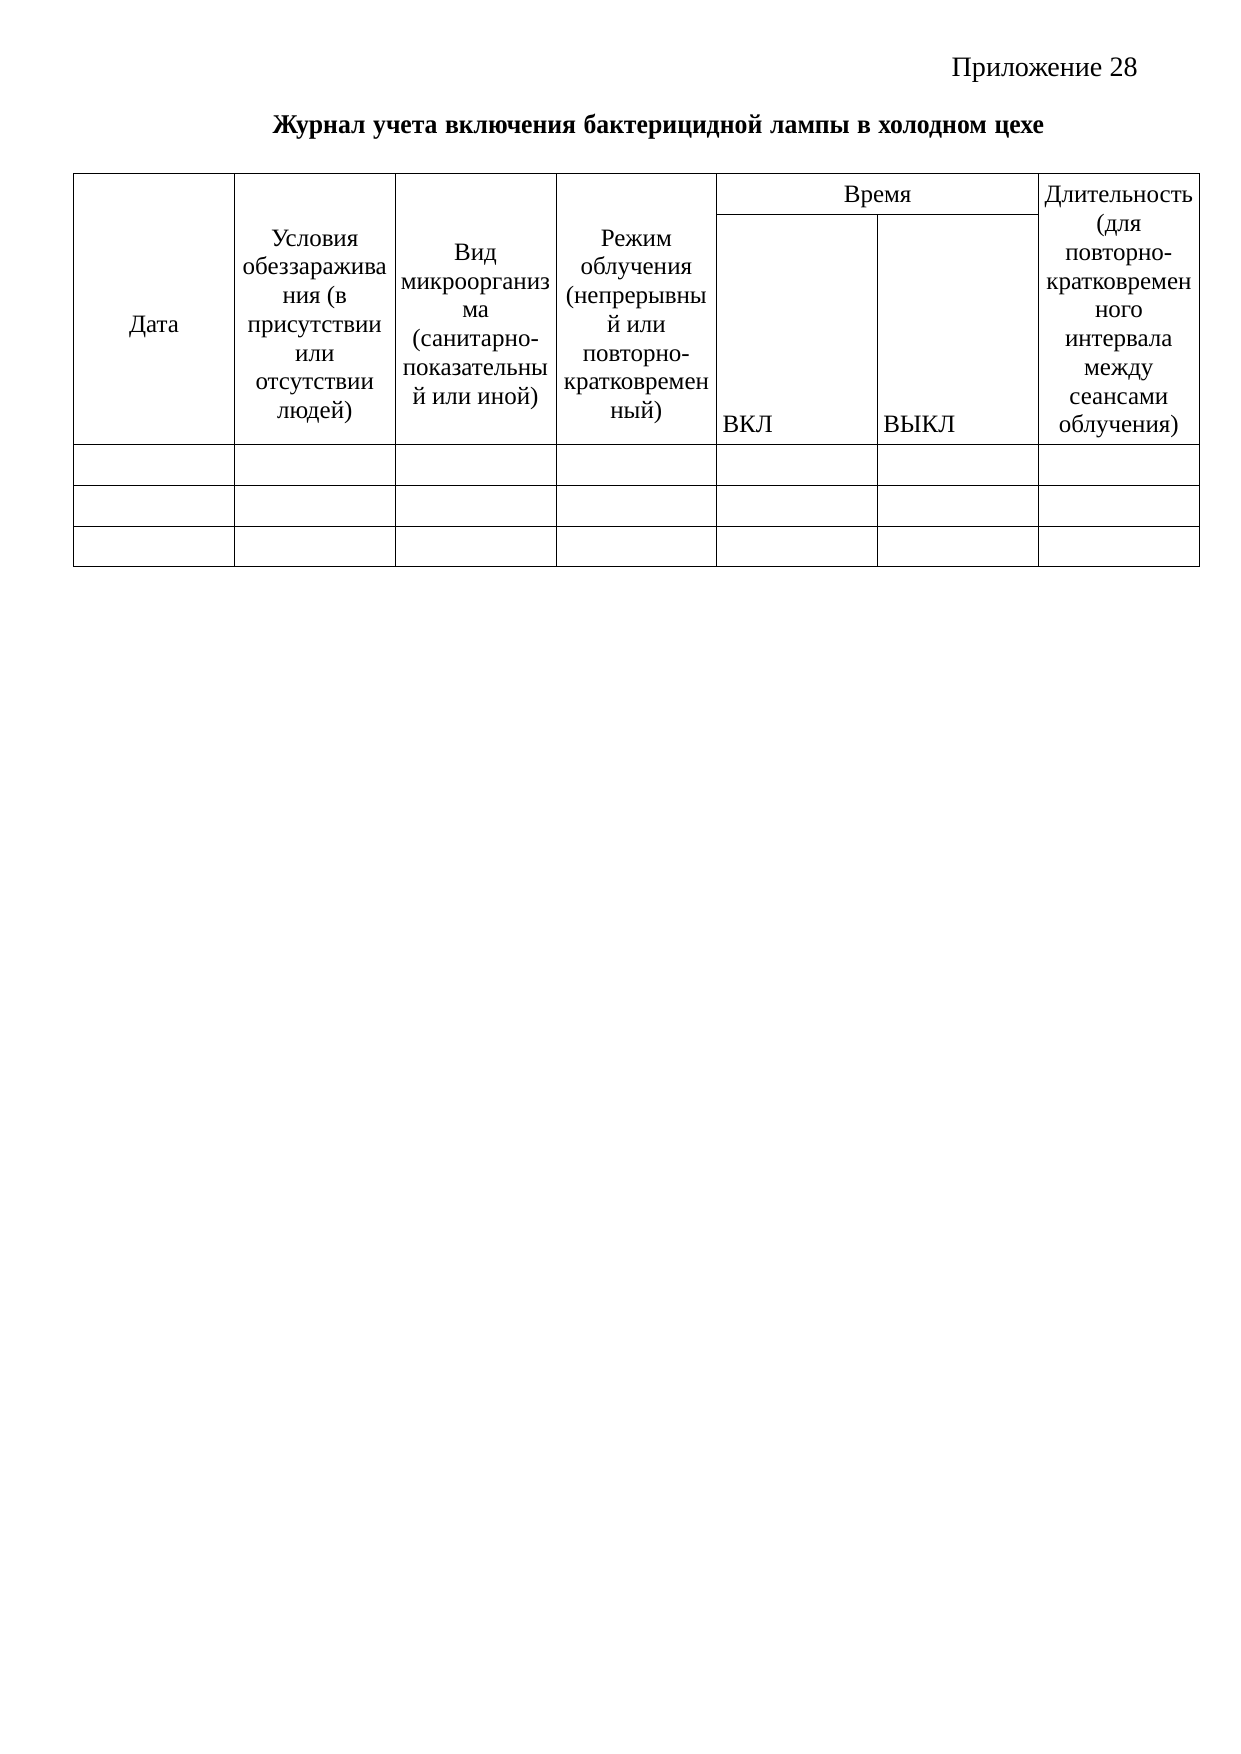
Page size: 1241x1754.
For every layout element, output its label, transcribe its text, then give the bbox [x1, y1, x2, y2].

table_cell [235, 527, 395, 566]
text Приложение 28 [69, 50, 1137, 82]
table_cell [396, 445, 556, 485]
table_cell [1039, 445, 1199, 485]
table_header Условия обеззараживания (в присутствии или отсутствии людей) [235, 174, 395, 444]
text Журнал учета включения бактерицидной лампы в холодном цехе [192, 108, 1124, 140]
table_cell [557, 486, 716, 526]
table_cell [1039, 527, 1199, 566]
table_header Время [717, 174, 1038, 214]
table_cell [717, 445, 877, 485]
table_cell [396, 527, 556, 566]
table_cell [74, 445, 234, 485]
table_cell [878, 527, 1038, 566]
table_cell [74, 486, 234, 526]
table_cell [74, 527, 234, 566]
table_cell [557, 445, 716, 485]
table_cell [396, 486, 556, 526]
table_header Дата [74, 174, 234, 444]
table_cell [1039, 486, 1199, 526]
table_cell ВЫКЛ [878, 215, 1038, 444]
table_cell [878, 486, 1038, 526]
table_cell [235, 486, 395, 526]
table_cell [717, 527, 877, 566]
table_cell [878, 445, 1038, 485]
table_cell [235, 445, 395, 485]
table_cell ВКЛ [717, 215, 877, 444]
table_cell [557, 527, 716, 566]
table_cell [717, 486, 877, 526]
table_header Длительность (для повторно-кратковременного интервала между сеансами облучения) [1039, 174, 1199, 444]
table_header Вид микроорганизма (санитарно-показательный или иной) [396, 174, 556, 444]
table_header Режим облучения (непрерывный или повторно-кратковременный) [557, 174, 716, 444]
